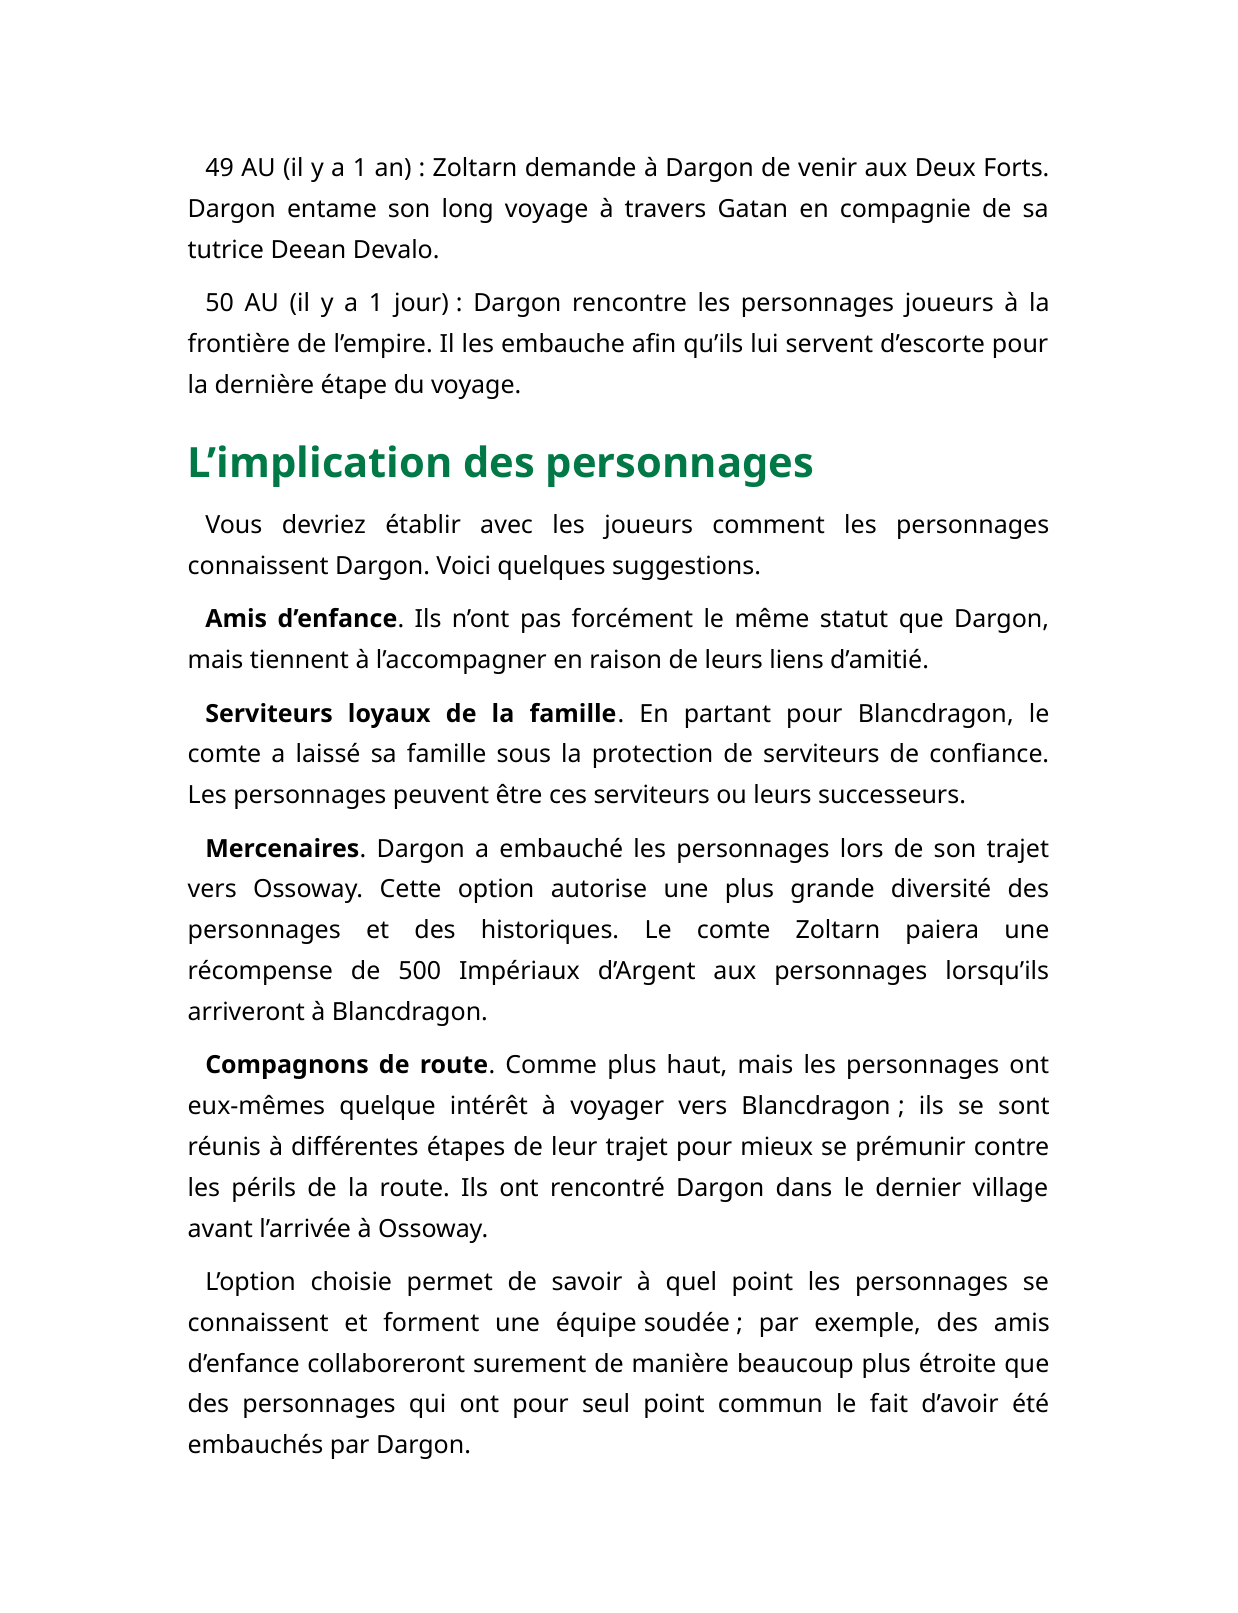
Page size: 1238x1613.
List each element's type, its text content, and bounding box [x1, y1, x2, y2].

text Amis d’enfance. Ils n’ont pas forcément le même statut que Dargon, mais tiennent à l’accompagner en raison de leurs liens d’amitié. [187, 601, 1050, 676]
text 50 AU (il y a 1 jour) : Dargon rencontre les personnages joueurs à la frontière de l’empire. Il les embauche afin qu’ils lui servent d’escorte pour la dernière étape du voyage. [187, 285, 1050, 401]
text L’implication des personnages [187, 432, 1050, 489]
text Vous devriez établir avec les joueurs comment les personnages connaissent Dargon. Voici quelques suggestions. [187, 507, 1050, 582]
text L’option choisie permet de savoir à quel point les personnages se connaissent et forment une équipe soudée ; par exemple, des amis d’enfance collaboreront surement de manière beaucoup plus étroite que des personnages qui ont pour seul point commun le fait d’avoir été embauchés par Dargon. [187, 1263, 1050, 1461]
text Mercenaires. Dargon a embauché les personnages lors de son trajet vers Ossoway. Cette option autorise une plus grande diversité des personnages et des historiques. Le comte Zoltarn paiera une récompense de 500 Impériaux d’Argent aux personnages lorsqu’ils arriveront à Blancdragon. [187, 830, 1050, 1028]
text 49 AU (il y a 1 an) : Zoltarn demande à Dargon de venir aux Deux Forts. Dargon entame son long voyage à travers Gatan en compagnie de sa tutrice Deean Devalo. [187, 150, 1050, 266]
text Compagnons de route. Comme plus haut, mais les personnages ont eux-mêmes quelque intérêt à voyager vers Blancdragon ; ils se sont réunis à différentes étapes de leur trajet pour mieux se prémunir contre les périls de la route. Ils ont rencontré Dargon dans le dernier village avant l’arrivée à Ossoway. [187, 1047, 1050, 1244]
text Serviteurs loyaux de la famille. En partant pour Blancdragon, le comte a laissé sa famille sous la protection de serviteurs de confiance. Les personnages peuvent être ces serviteurs ou leurs successeurs. [187, 695, 1050, 811]
